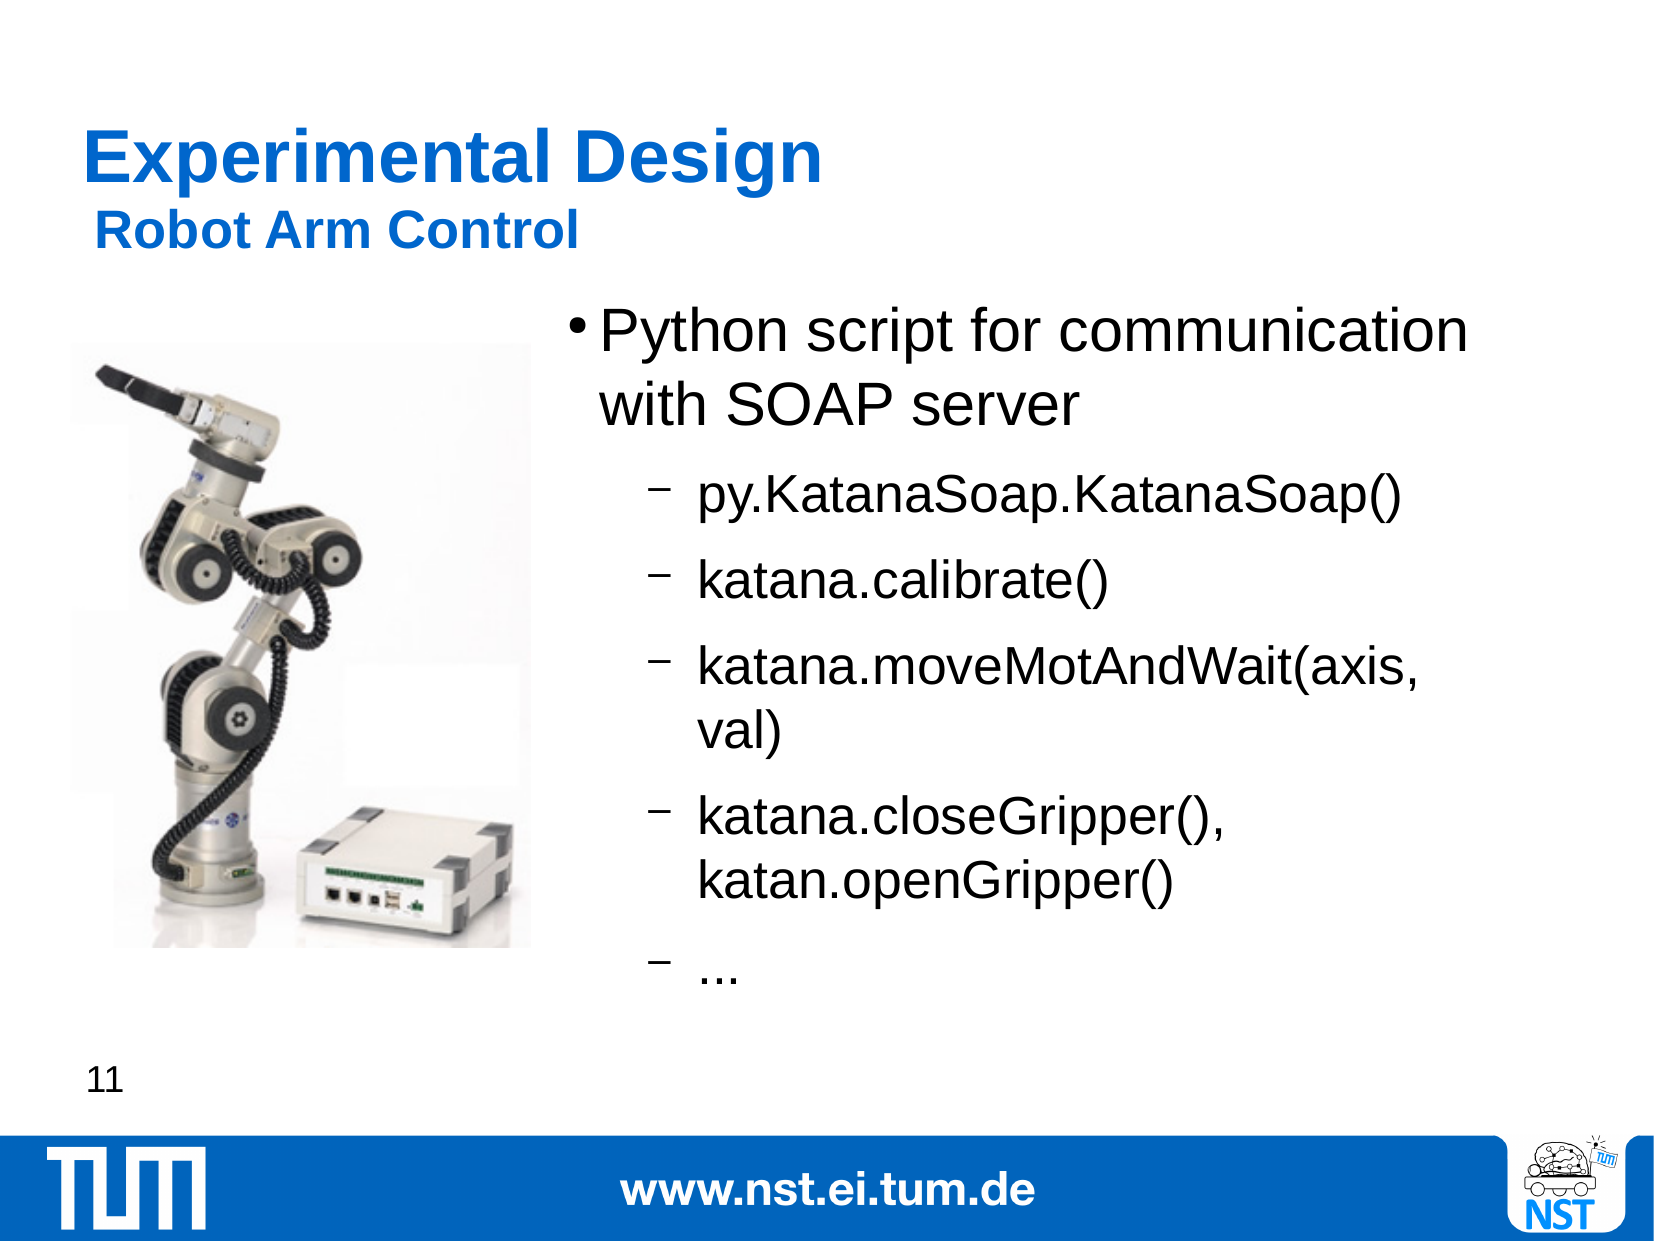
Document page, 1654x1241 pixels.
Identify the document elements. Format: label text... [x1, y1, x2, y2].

list Python script for communication with SOAP server py.KatanaSoap.KatanaSoap() katana.calibrate() katana.moveMotAndWait(axis, val) katana.closeGripper(), katan.openGripper() ... [566, 290, 1501, 1010]
picture [70, 342, 531, 949]
title Experimental Design [82, 49, 1571, 257]
picture [0, 1134, 1654, 1241]
title Robot Arm Control [94, 194, 1583, 260]
